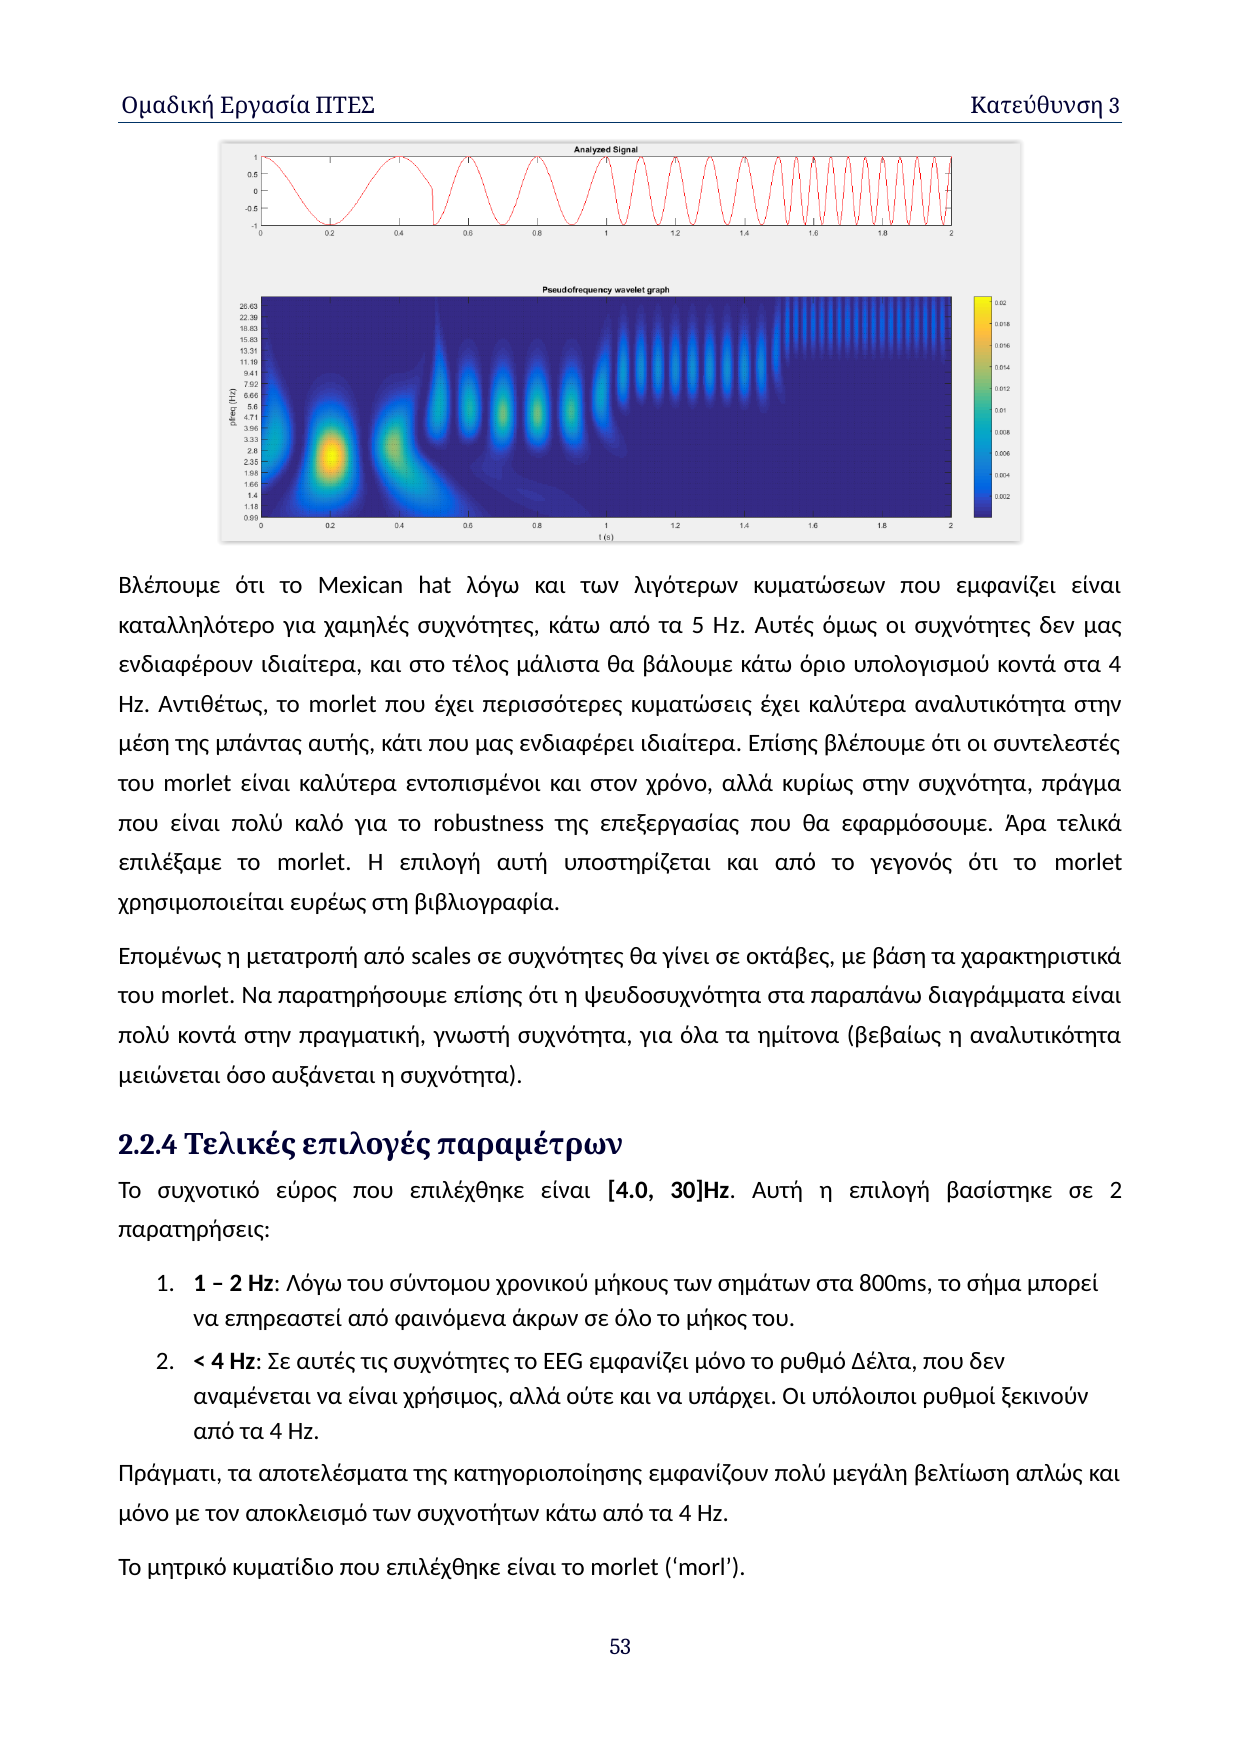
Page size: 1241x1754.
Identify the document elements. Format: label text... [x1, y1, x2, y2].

picture [215, 137, 1025, 546]
text Επομένως η μετατροπή από scales σε συχνότητες θα γίνει σε οκτάβες, με βάση τα χαρακτηριστικά του morlet. Να παρατηρήσουμε επίσης ότι η ψευδοσυχνότητα στα παραπάνω διαγράμματα είναι πολύ κοντά στην πραγματική, γνωστή συχνότητα, για όλα τα ημίτονα (βεβαίως η αναλυτικότητα μειώνεται όσο αυξάνεται η συχνότητα). [118, 940, 1122, 1089]
text Βλέπουμε ότι το Mexican hat λόγω και των λιγότερων κυματώσεων που εμφανίζει είναι καταλληλότερο για χαμηλές συχνότητες, κάτω από τα 5 Ηz. Αυτές όμως οι συχνότητες δεν μας ενδιαφέρουν ιδιαίτερα, και στο τέλος μάλιστα θα βάλουμε κάτω όριο υπολογισμού κοντά στα 4 Hz. Αντιθέτως, το morlet που έχει περισσότερες κυματώσεις έχει καλύτερα αναλυτικότητα στην μέση της μπάντας αυτής, κάτι που μας ενδιαφέρει ιδιαίτερα. Επίσης βλέπουμε ότι οι συντελεστές του morlet είναι καλύτερα εντοπισμένοι και στον χρόνο, αλλά κυρίως στην συχνότητα, πράγμα που είναι πολύ καλό για το robustness της επεξεργασίας που θα εφαρμόσουμε. Άρα τελικά επιλέξαμε το morlet. Η επιλογή αυτή υποστηρίζεται και από το γεγονός ότι το morlet χρησιμοποιείται ευρέως στη βιβλιογραφία. [118, 569, 1122, 916]
list 1 – 2 Hz: Λόγω του σύντομου χρονικού μήκους των σημάτων στα 800ms, το σήμα μπορεί να επηρεαστεί από φαινόμενα άκρων σε όλο το μήκος του. [156, 1268, 1122, 1333]
text Πράγματι, τα αποτελέσματα της κατηγοριοποίησης εμφανίζουν πολύ μεγάλη βελτίωση απλώς και μόνο με τον αποκλεισμό των συχνοτήτων κάτω από τα 4 Hz. [118, 1458, 1122, 1528]
text Το μητρικό κυματίδιο που επιλέχθηκε είναι το morlet (‘morl’). [118, 1551, 1122, 1582]
list < 4 Hz: Σε αυτές τις συχνότητες το EEG εμφανίζει μόνο το ρυθμό Δέλτα, που δεν αναμένεται να είναι χρήσιμος, αλλά ούτε και να υπάρχει. Οι υπόλοιποι ρυθμοί ξεκινούν από τα 4 Hz. [156, 1345, 1122, 1446]
subtitle Τελικές επιλογές παραμέτρων [118, 1128, 1122, 1161]
text Το συχνοτικό εύρος που επιλέχθηκε είναι [4.0, 30]Hz. Αυτή η επιλογή βασίστηκε σε 2 παρατηρήσεις: [118, 1174, 1122, 1244]
